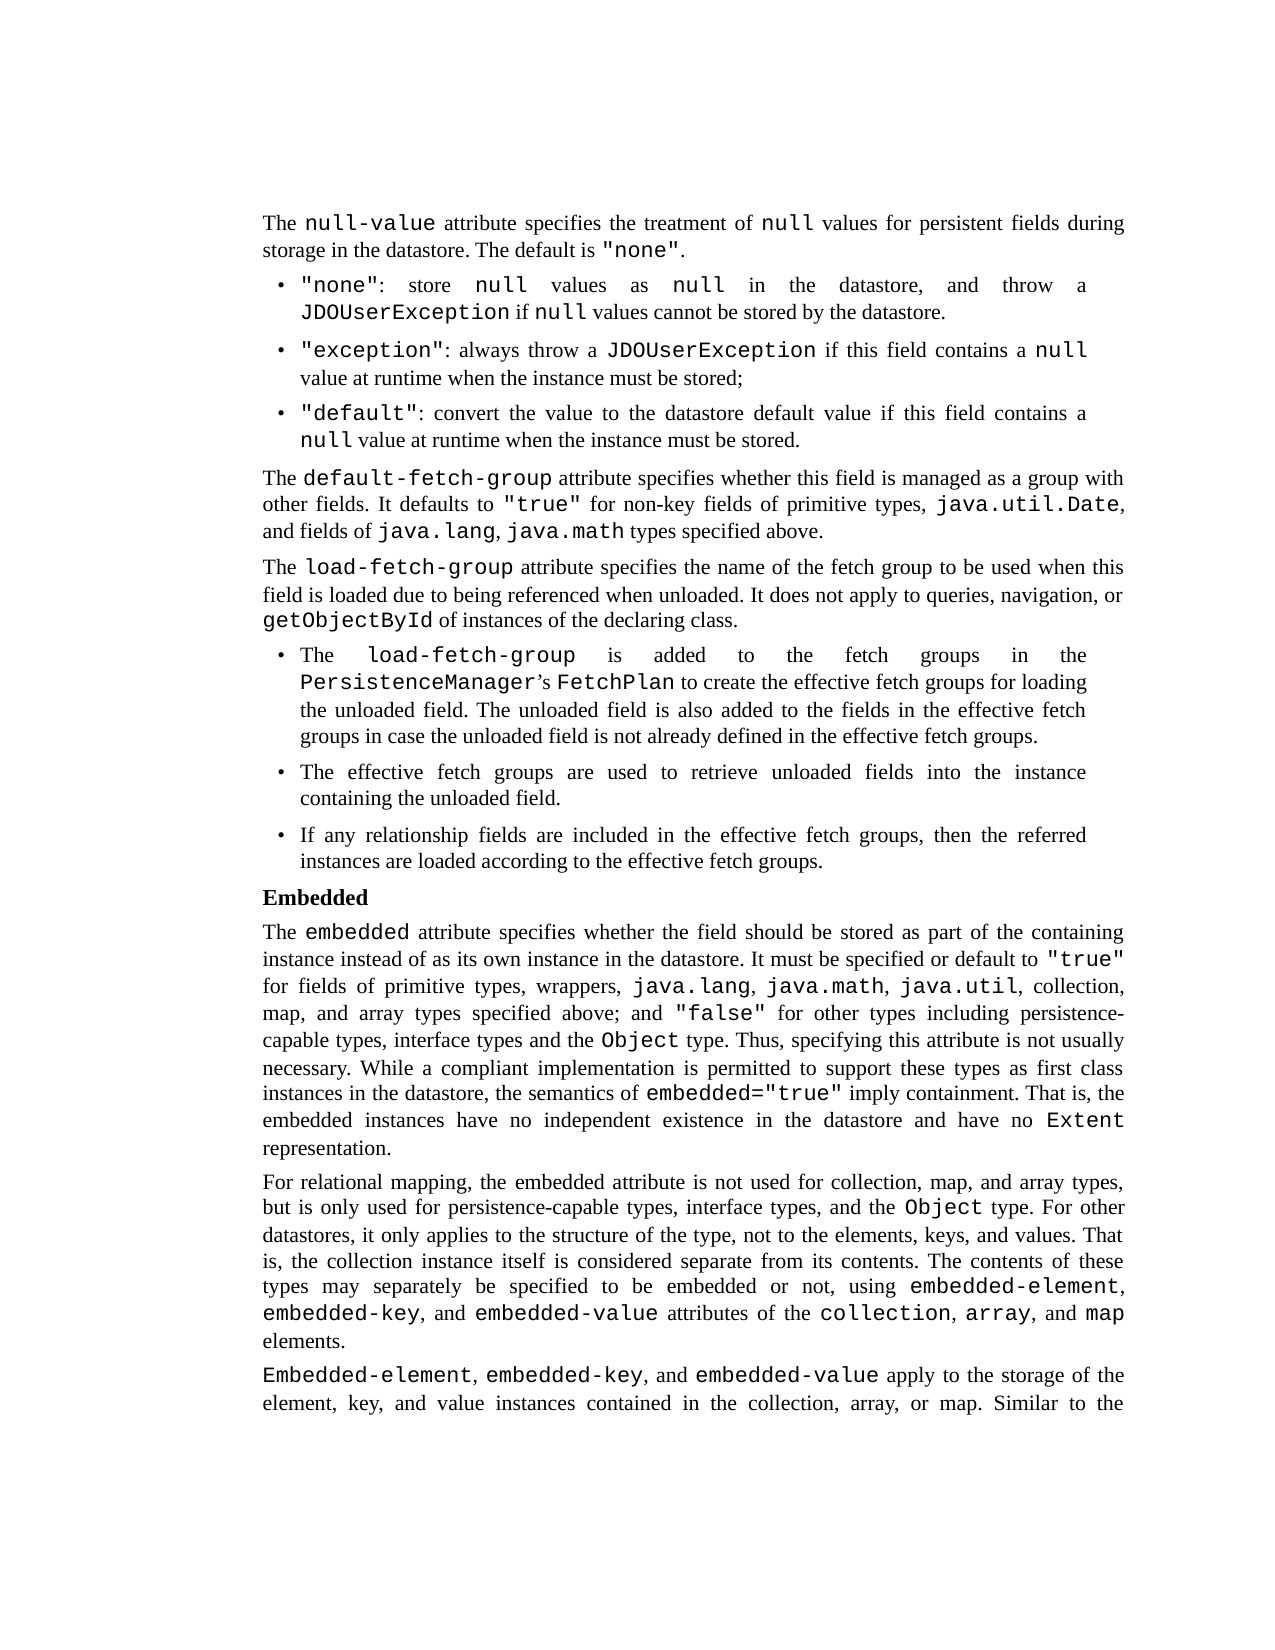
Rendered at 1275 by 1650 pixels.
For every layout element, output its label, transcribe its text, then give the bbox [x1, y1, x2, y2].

text • The effective fetch groups are used to retrieve unloaded fields into the instance containing the unloaded field. [277, 758, 1087, 811]
text • The load-fetch-group is added to the fetch groups in the PersistenceManager’s FetchPlan to create the effective fetch groups for loading the unloaded field. The unloaded field is also added to the fields in the effective fetch groups in case the unloaded field is not already defined in the effective fetch groups. [277, 642, 1087, 748]
text The embedded attribute specifies whether the field should be stored as part of the containing instance instead of as its own instance in the datastore. It must be specified or default to "true" for fields of primitive types, wrappers, java.lang, java.math, java.util, collection, map, and array types specified above; and "false" for other types including persistence-capable types, interface types and the Object type. Thus, specifying this attribute is not usually necessary. While a compliant implementation is permitted to support these types as first class instances in the datastore, the semantics of embedded="true" imply containment. That is, the embedded instances have no independent existence in the datastore and have no Extent representation. [262, 919, 1125, 1160]
text • "default": convert the value to the datastore default value if this field contains a null value at runtime when the instance must be stored. [277, 400, 1087, 454]
text • If any relationship fields are included in the effective fetch groups, then the referred instances are loaded according to the effective fetch groups. [277, 821, 1087, 873]
subtitle Embedded [150, 883, 1125, 911]
text The load-fetch-group attribute specifies the name of the fetch group to be used when this field is loaded due to being referenced when unloaded. It does not apply to queries, navigation, or getObjectById of instances of the declaring class. [262, 554, 1125, 634]
text • "none": store null values as null in the datastore, and throw a JDOUserException if null values cannot be stored by the datastore. [277, 272, 1087, 326]
text The default-fetch-group attribute specifies whether this field is managed as a group with other fields. It defaults to "true" for non-key fields of primitive types, java.util.Date, and fields of java.lang, java.math types specified above. [262, 464, 1125, 545]
text • "exception": always throw a JDOUserException if this field contains a null value at runtime when the instance must be stored; [277, 337, 1087, 390]
text The null-value attribute specifies the treatment of null values for persistent fields during storage in the datastore. The default is "none". [262, 210, 1125, 264]
text For relational mapping, the embedded attribute is not used for collection, map, and array types, but is only used for persistence-capable types, interface types, and the Object type. For other datastores, it only applies to the structure of the type, not to the elements, keys, and values. That is, the collection instance itself is considered separate from its contents. The contents of these types may separately be specified to be embedded or not, using embedded-element, embedded-key, and embedded-value attributes of the collection, array, and map elements. [262, 1168, 1125, 1353]
text Embedded-element, embedded-key, and embedded-value apply to the storage of the element, key, and value instances contained in the collection, array, or map. Similar to the [262, 1362, 1125, 1415]
